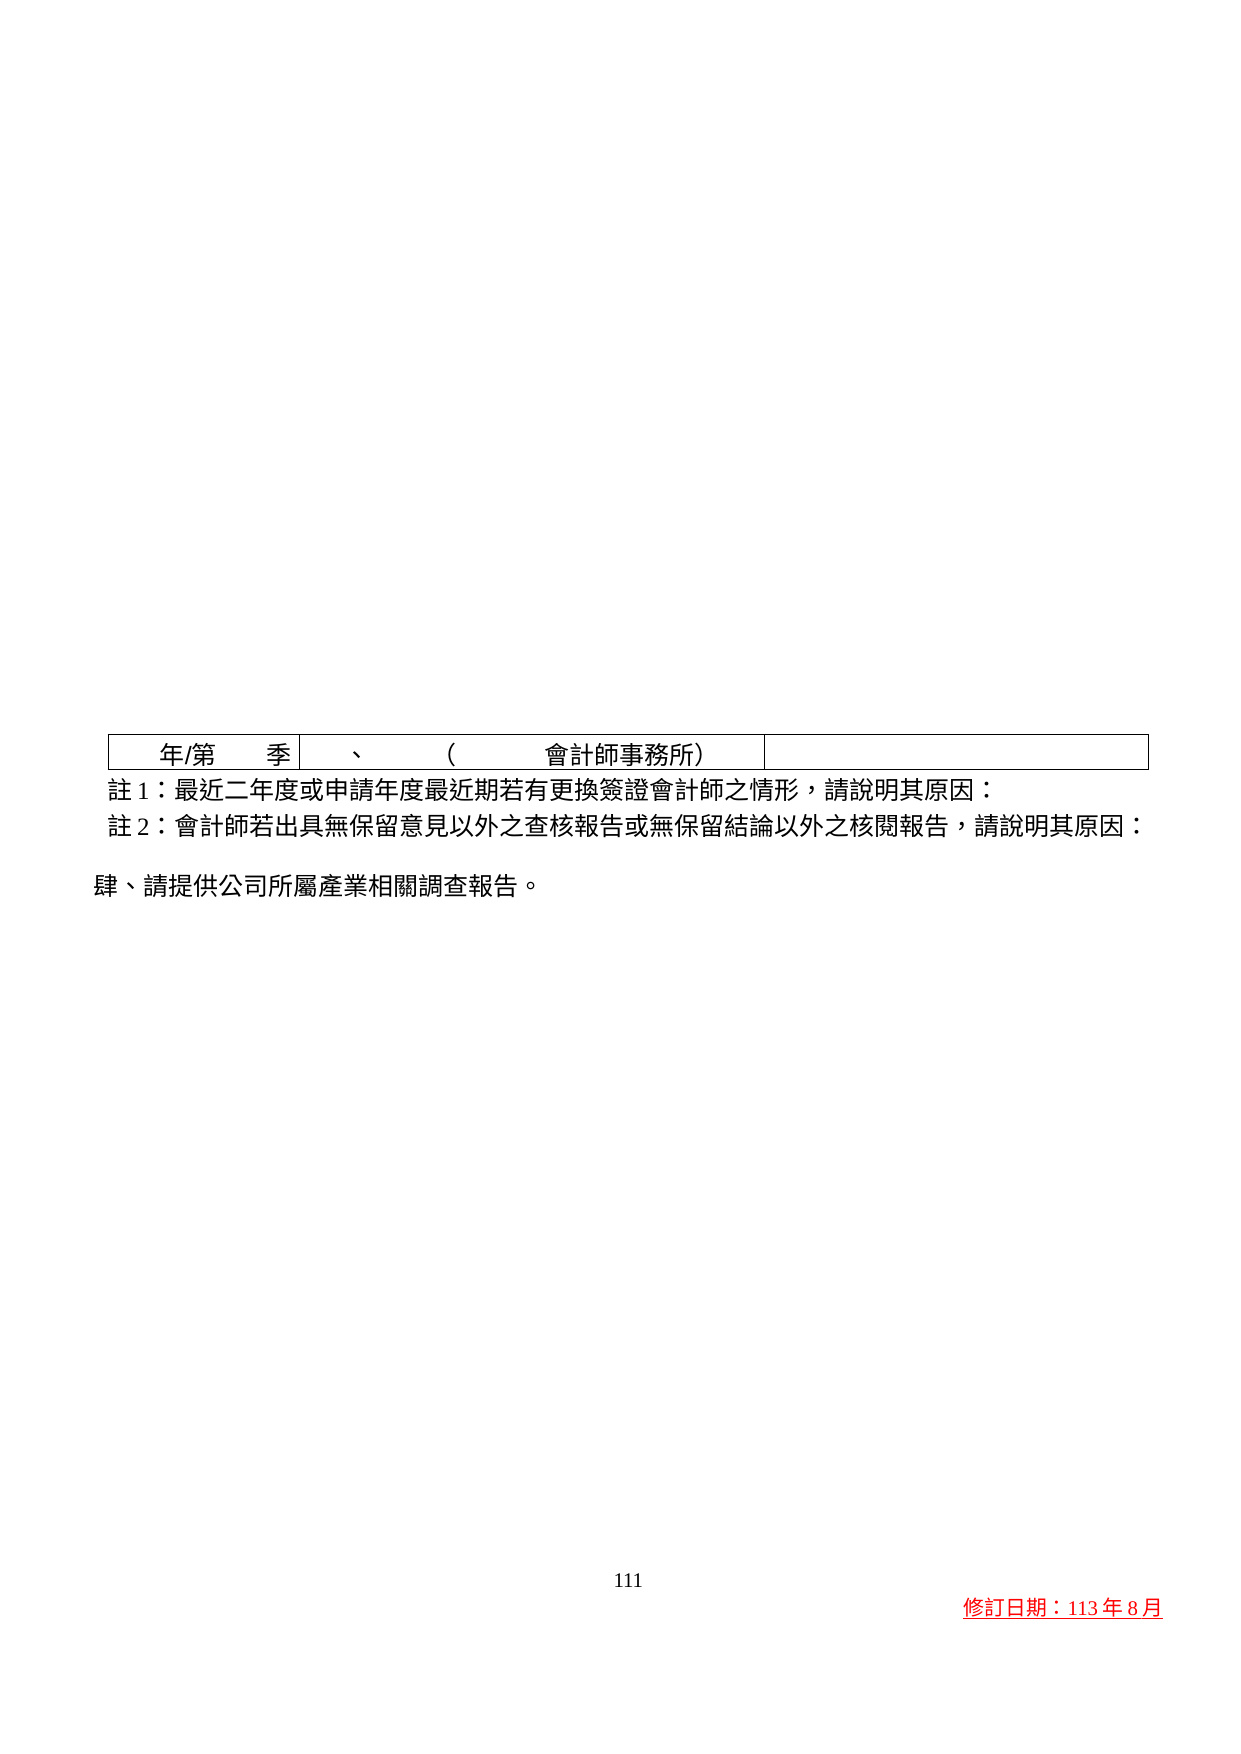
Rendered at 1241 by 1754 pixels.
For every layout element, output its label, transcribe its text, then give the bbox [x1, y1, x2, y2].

table_cell 年/第 季 [109, 735, 299, 769]
text 肆、請提供公司所屬產業相關調查報告。 [94, 843, 1162, 905]
table_cell [765, 735, 1148, 769]
text 註1：最近二年度或申請年度最近期若有更換簽證會計師之情形，請說明其原因： [107, 770, 1162, 806]
table_cell 、 （ 會計師事務所） [300, 735, 764, 769]
text 註2：會計師若出具無保留意見以外之查核報告或無保留結論以外之核閱報告，請說明其原因： [107, 806, 1162, 843]
